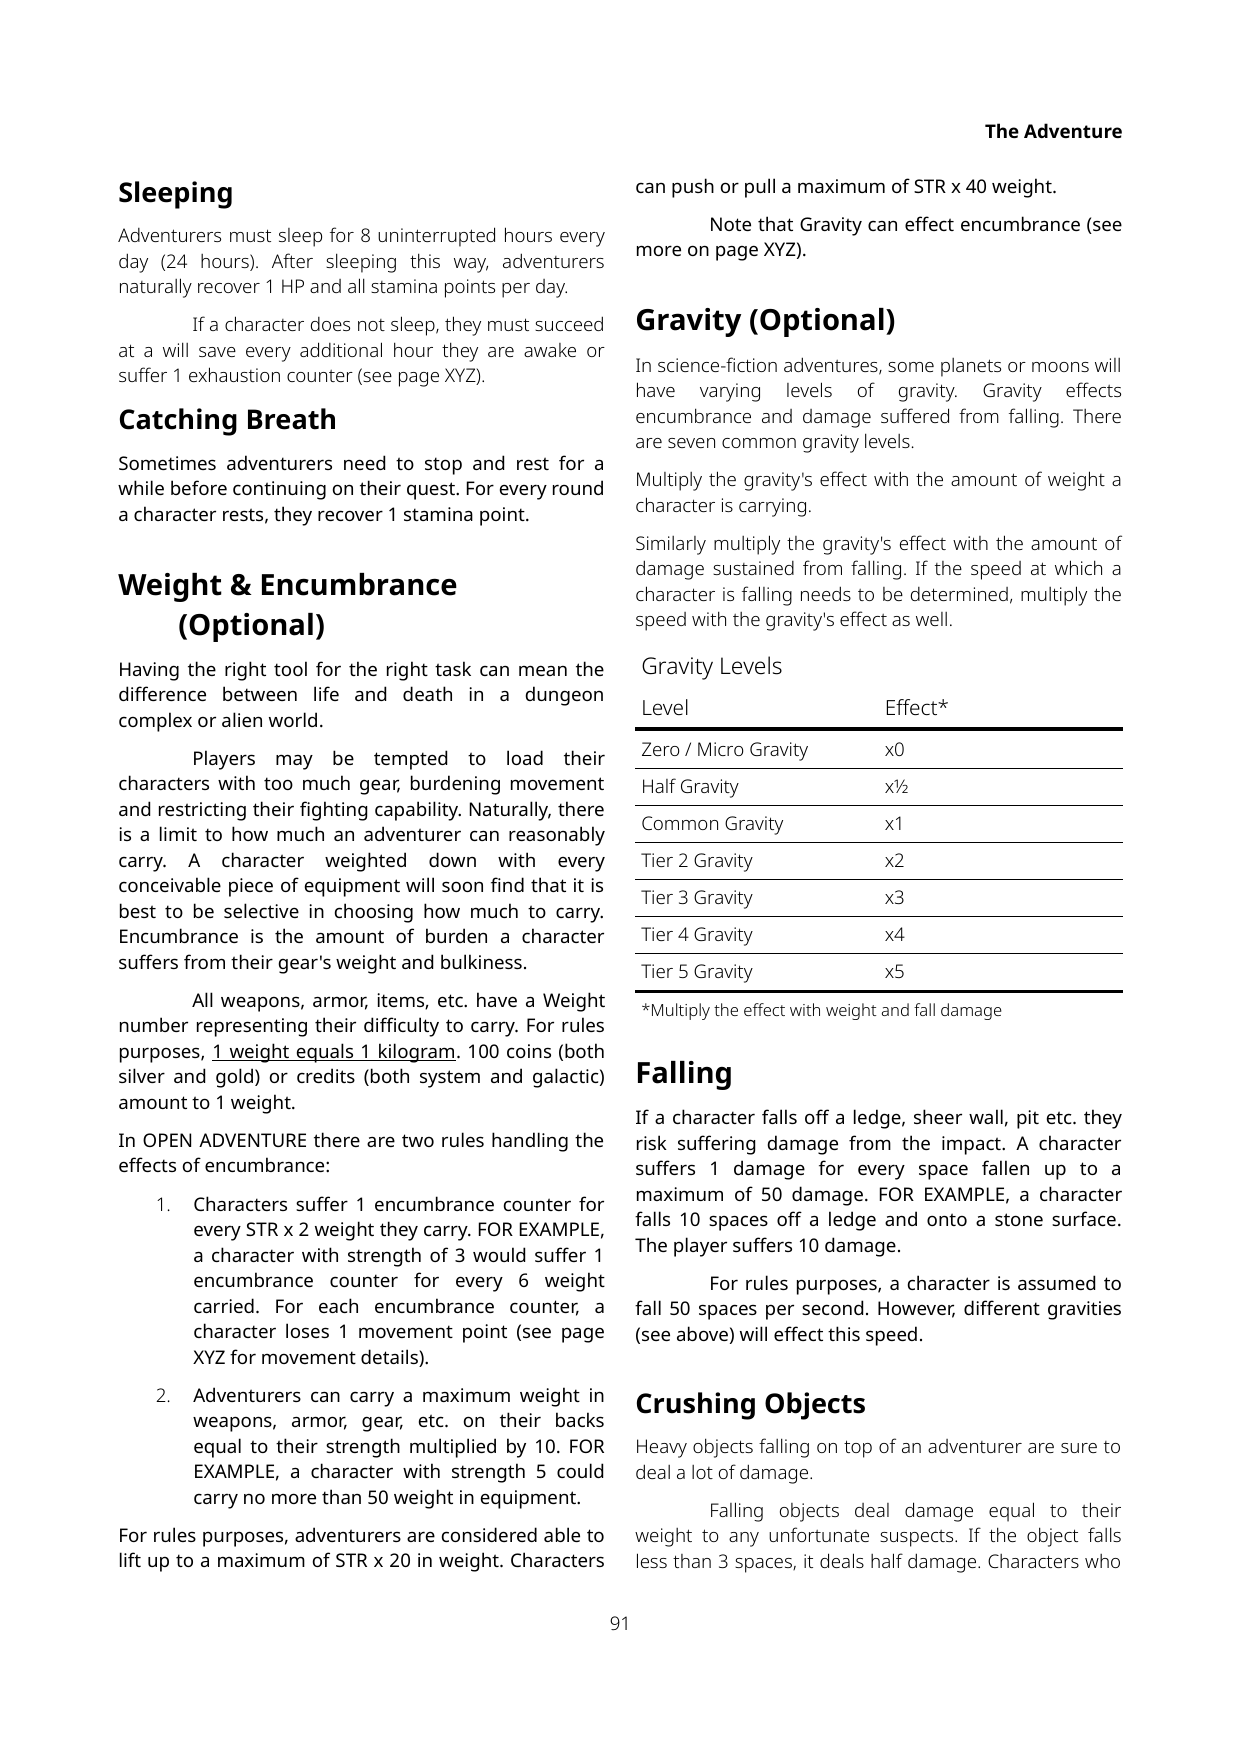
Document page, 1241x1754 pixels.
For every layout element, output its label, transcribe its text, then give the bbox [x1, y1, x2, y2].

list Characters suffer 1 encumbrance counter for every STR x 2 weight they carry. FOR EXAMPLE, a character with strength of 3 would suffer 1 encumbrance counter for every 6 weight carried. For each encumbrance counter, a character loses 1 movement point (see page XYZ for movement details). [156, 1191, 605, 1369]
subtitle Weight & Encumbrance (Optional) [118, 564, 605, 643]
text In science-fiction adventures, some planets or moons will have varying levels of gravity. Gravity effects encumbrance and damage suffered from falling. There are seven common gravity levels. [635, 352, 1122, 454]
text For rules purposes, adventurers are considered able to lift up to a maximum of STR x 20 in weight. Characters [118, 1522, 605, 1573]
list Adventurers can carry a maximum weight in weapons, armor, gear, etc. on their backs equal to their strength multiplied by 10. FOR EXAMPLE, a character with strength 5 could carry no more than 50 weight in equipment. [156, 1382, 605, 1509]
text Note that Gravity can effect encumbrance (see more on page XYZ). [635, 211, 1122, 262]
table_cell x2 [879, 843, 1122, 879]
table_cell Tier 2 Gravity [635, 843, 879, 879]
text All weapons, armor, items, etc. have a Weight number representing their difficulty to carry. For rules purposes, 1 weight equals 1 kilogram. 100 coins (both silver and gold) or credits (both system and galactic) amount to 1 weight. [118, 987, 605, 1115]
table_cell x4 [879, 917, 1122, 953]
text Multiply the gravity's effect with the amount of weight a character is carrying. [635, 466, 1122, 517]
table_cell x½ [879, 769, 1122, 804]
subtitle Crushing Objects [635, 1384, 1122, 1421]
text Having the right tool for the right task can mean the difference between life and death in a dungeon complex or alien world. [118, 656, 605, 732]
table_cell Tier 4 Gravity [635, 917, 879, 953]
table_header Gravity Levels [635, 645, 1122, 687]
table_cell x1 [879, 806, 1122, 842]
table_cell Effect* [879, 687, 1122, 727]
table_cell Tier 5 Gravity [635, 954, 879, 990]
subtitle Falling [635, 1052, 1122, 1092]
text Sleeping [118, 173, 605, 210]
text Sometimes adventurers need to stop and rest for a while before continuing on their quest. For every round a character rests, they recover 1 stamina point. [118, 450, 605, 527]
table_cell Zero / Micro Gravity [635, 731, 879, 767]
table_cell Tier 3 Gravity [635, 880, 879, 916]
table_cell x5 [879, 954, 1122, 990]
table_cell x0 [879, 731, 1122, 767]
text Adventurers must sleep for 8 uninterrupted hours every day (24 hours). After sleeping this way, adventurers naturally recover 1 HP and all stamina points per day. [118, 222, 605, 299]
text can push or pull a maximum of STR x 40 weight. [635, 173, 1122, 199]
text Catching Breath [118, 401, 605, 437]
text Players may be tempted to load their characters with too much gear, burdening movement and restricting their fighting capability. Naturally, there is a limit to how much an adventurer can reasonably carry. A character weighted down with every conceivable piece of equipment will soon find that it is best to be selective in choosing how much to carry. Encumbrance is the amount of burden a character suffers from their gear's weight and bulkiness. [118, 745, 605, 975]
table_cell x3 [879, 880, 1122, 916]
text In OPEN ADVENTURE there are two rules handling the effects of encumbrance: [118, 1127, 605, 1178]
text For rules purposes, a character is assumed to fall 50 spaces per second. However, different gravities (see above) will effect this speed. [635, 1270, 1122, 1347]
text If a character does not sleep, they must succeed at a will save every additional hour they are awake or suffer 1 exhaustion counter (see page XYZ). [118, 312, 605, 388]
table_cell Half Gravity [635, 769, 879, 804]
text Heavy objects falling on top of an adventurer are sure to deal a lot of damage. [635, 1433, 1122, 1484]
subtitle Gravity (Optional) [635, 300, 1122, 339]
text Similarly multiply the gravity's effect with the amount of damage sustained from falling. If the speed at which a character is falling needs to be determined, multiply the speed with the gravity's effect as well. [635, 530, 1122, 632]
text Falling objects deal damage equal to their weight to any unfortunate suspects. If the object falls less than 3 spaces, it deals half damage. Characters who [635, 1497, 1122, 1574]
table_cell Common Gravity [635, 806, 879, 842]
table_cell *Multiply the effect with weight and fall damage [635, 993, 1122, 1027]
text If a character falls off a ledge, sheer wall, pit etc. they risk suffering damage from the impact. A character suffers 1 damage for every space fallen up to a maximum of 50 damage. FOR EXAMPLE, a character falls 10 spaces off a ledge and onto a stone surface. The player suffers 10 damage. [635, 1104, 1122, 1258]
table_cell Level [635, 687, 879, 727]
